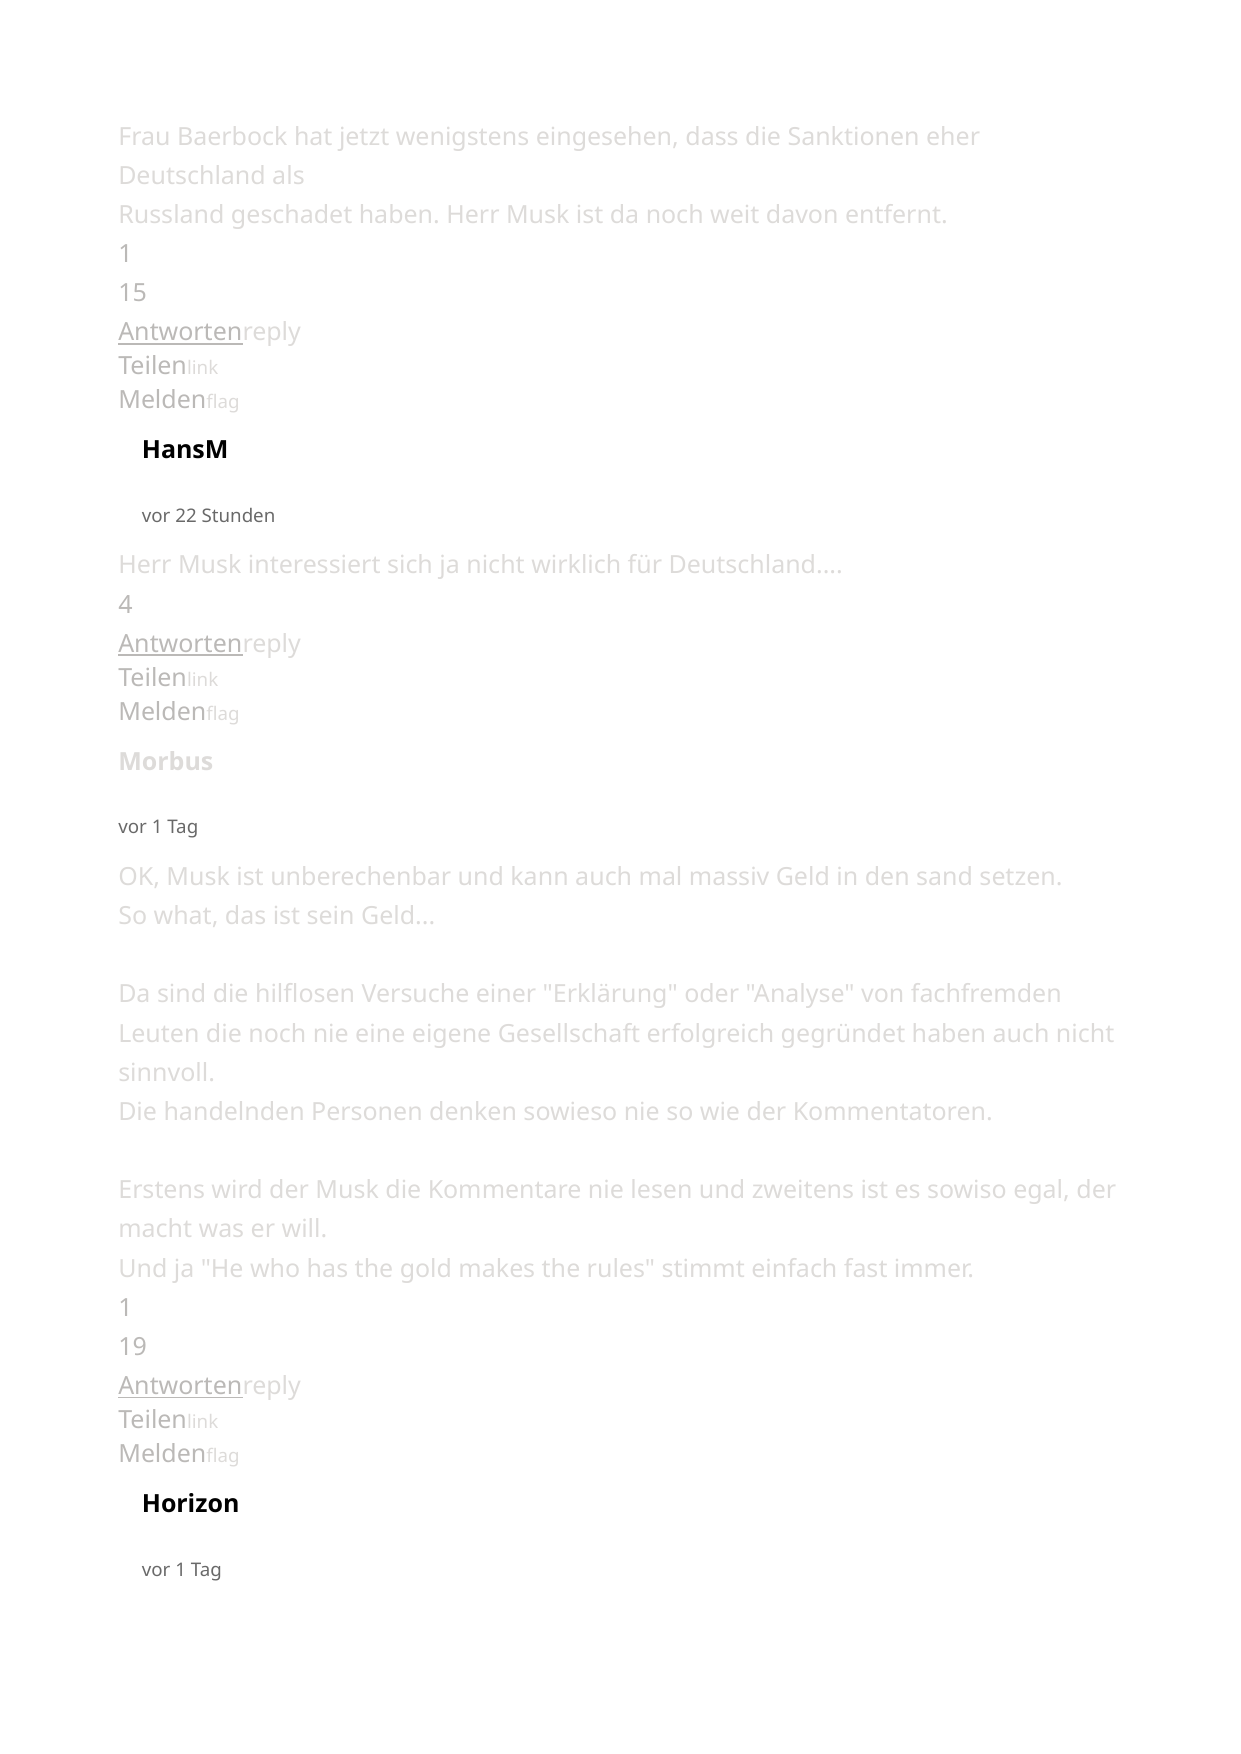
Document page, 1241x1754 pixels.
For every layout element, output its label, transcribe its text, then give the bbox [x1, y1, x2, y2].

text Meldenflag [118, 1436, 1122, 1470]
text Antwortenreply [118, 625, 1122, 659]
text 1 [118, 236, 1122, 270]
text Teilenlink [118, 659, 1122, 693]
text Teilenlink [118, 348, 1122, 382]
text Meldenflag [118, 382, 1122, 416]
text Frau Baerbock hat jetzt wenigstens eingesehen, dass die Sanktionen eher Deutschland als Russland geschadet haben. Herr Musk ist da noch weit davon entfernt. [118, 118, 1122, 231]
text 15 [118, 275, 1122, 309]
text Antwortenreply [118, 1368, 1122, 1402]
text 1 [118, 1289, 1122, 1323]
text 19 [118, 1328, 1122, 1363]
text Meldenflag [118, 693, 1122, 728]
text 4 [118, 586, 1122, 620]
text Horizon [142, 1486, 1114, 1519]
text Teilenlink [118, 1402, 1122, 1436]
text Herr Musk interessiert sich ja nicht wirklich für Deutschland.... [118, 547, 1122, 581]
text OK, Musk ist unberechenbar und kann auch mal massiv Geld in den sand setzen. So what, das ist sein Geld... Da sind die hilflosen Versuche einer "Erklärung" oder "Analyse" von fachfremden Leuten die noch nie eine eigene Gesellschaft erfolgreich gegründet haben auch nicht sinnvoll. Die handelnden Personen denken sowieso nie so wie der Kommentatoren. Erstens wird der Musk die Kommentare nie lesen und zweitens ist es sowiso egal, der macht was er will. Und ja "He who has the gold makes the rules" stimmt einfach fast immer. [118, 858, 1122, 1284]
text vor 1 Tag [118, 814, 1117, 839]
text Antwortenreply [118, 314, 1122, 348]
text Morbus [118, 743, 1114, 777]
text vor 22 Stunden [142, 502, 1117, 528]
text vor 1 Tag [142, 1556, 1117, 1581]
text HansM [142, 432, 1114, 466]
